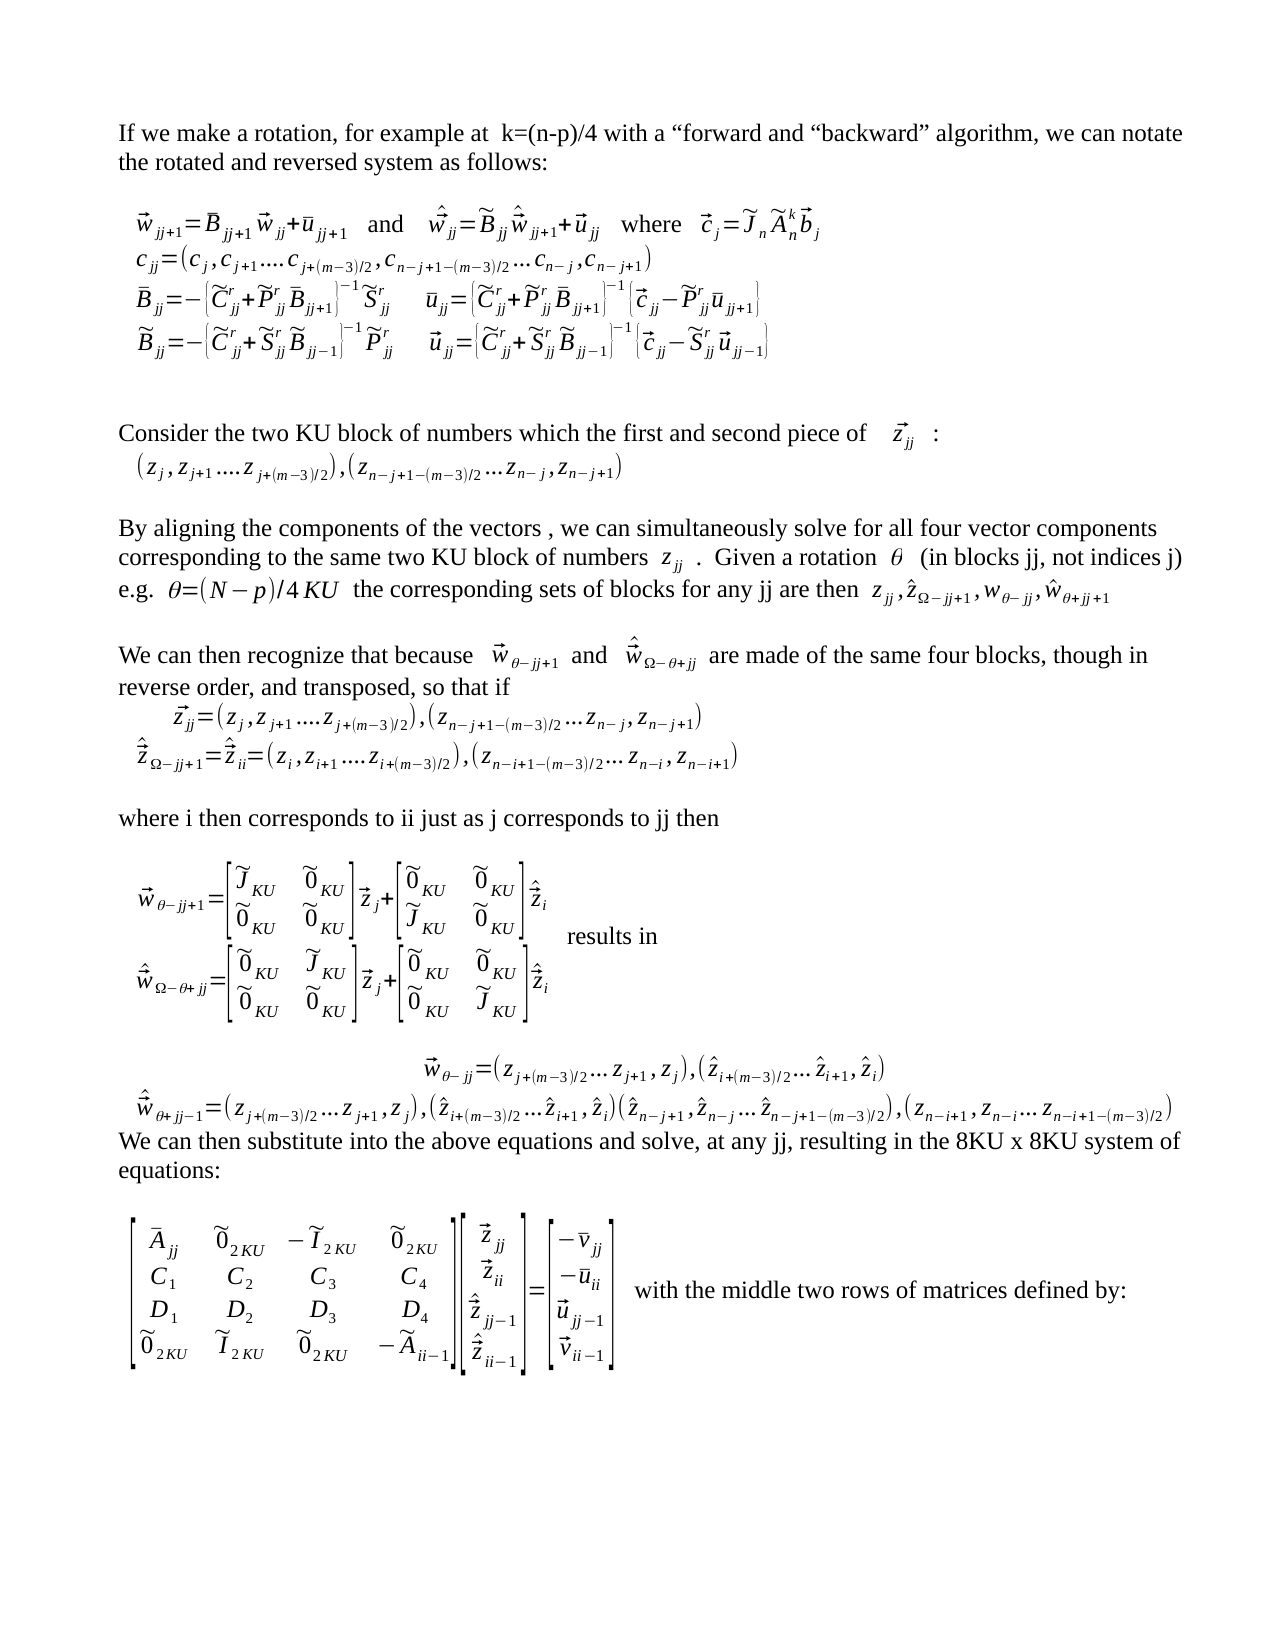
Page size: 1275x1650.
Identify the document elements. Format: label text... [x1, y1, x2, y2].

text and where [118, 204, 1187, 276]
text By aligning the components of the vectors , we can simultaneously solve for all four vector components corresponding to the same two KU block of numbers. Given a rotation (in blocks jj, not indices j) e.g.the corresponding sets of blocks for any jj are then [118, 513, 1187, 607]
text If we make a rotation, for example at k=(n-p)/4 with a “forward and “backward” algorithm, we can notate the rotated and reversed system as follows: [118, 118, 1187, 176]
text Consider the two KU block of numbers which the first and second piece of : [118, 418, 1187, 484]
text We can then substitute into the above equations and solve, at any jj, resulting in the 8KU x 8KU system of equations: [118, 1126, 1187, 1184]
text results in [118, 861, 1187, 1024]
text where i then corresponds to ii just as j corresponds to jj then [118, 803, 1187, 832]
text with the middle two rows of matrices defined by: [118, 1213, 1187, 1378]
text We can then recognize that because and are made of the same four blocks, though in reverse order, and transposed, so that if [118, 635, 1187, 701]
